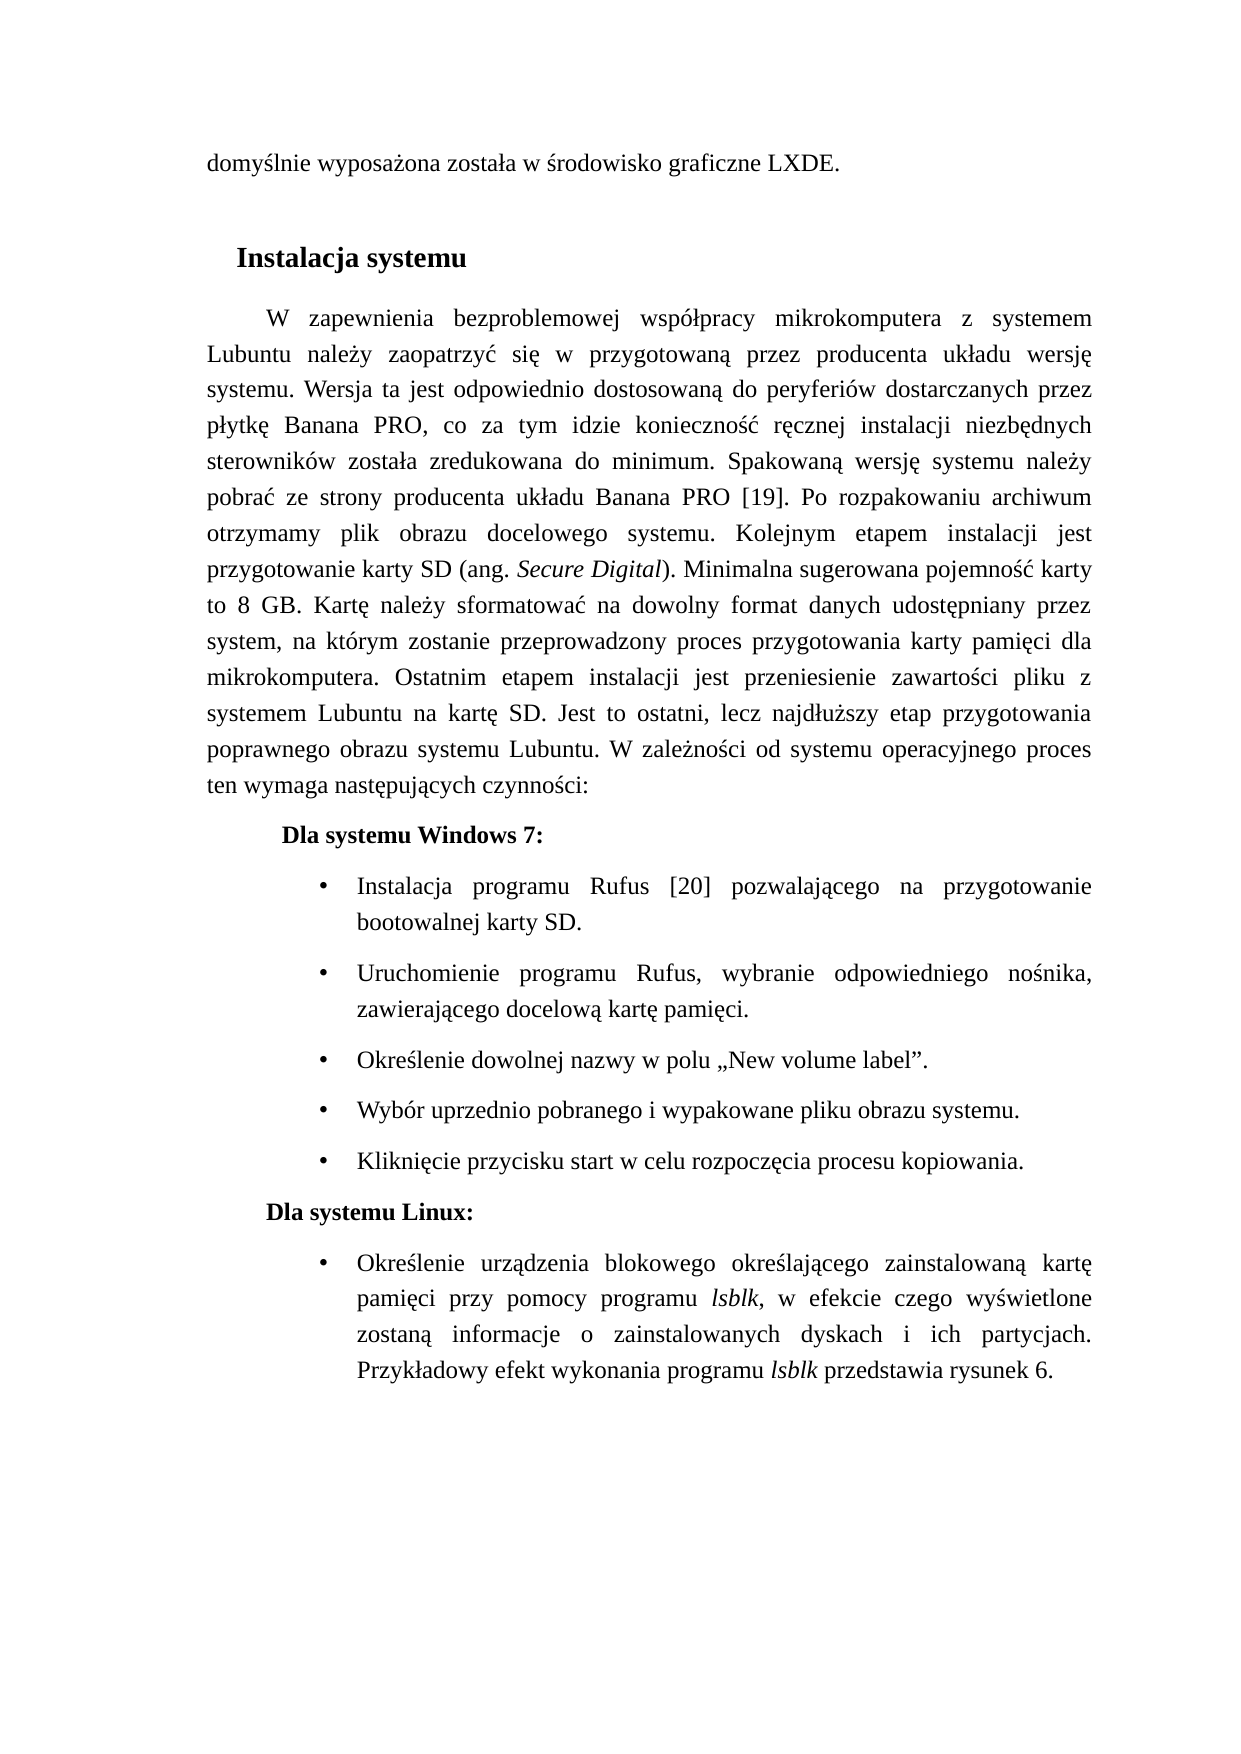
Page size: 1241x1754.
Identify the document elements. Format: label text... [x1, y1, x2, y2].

list Określenie dowolnej nazwy w polu „New volume label”. [319, 1045, 1093, 1073]
subtitle Instalacja systemu [207, 240, 1093, 273]
list Kliknięcie przycisku start w celu rozpoczęcia procesu kopiowania. [319, 1146, 1093, 1175]
list Dla systemu Windows 7: [244, 821, 1093, 849]
text Dla systemu Linux: [207, 1197, 1093, 1226]
list Uruchomienie programu Rufus, wybranie odpowiedniego nośnika, zawierającego docelową kartę pamięci. [319, 958, 1093, 1023]
list Wybór uprzednio pobranego i wypakowane pliku obrazu systemu. [319, 1095, 1093, 1124]
list Określenie urządzenia blokowego określającego zainstalowaną kartę pamięci przy pomocy programu lsblk, w efekcie czego wyświetlone zostaną informacje o zainstalowanych dyskach i ich partycjach. Przykładowy efekt wykonania programu lsblk przedstawia rysunek 6. [319, 1248, 1093, 1384]
text domyślnie wyposażona została w środowisko graficzne LXDE. [207, 148, 1093, 176]
list Instalacja programu Rufus [20] pozwalającego na przygotowanie bootowalnej karty SD. [319, 871, 1093, 936]
text W zapewnienia bezproblemowej współpracy mikrokomputera z systemem Lubuntu należy zaopatrzyć się w przygotowaną przez producenta układu wersję systemu. Wersja ta jest odpowiednio dostosowaną do peryferiów dostarczanych przez płytkę Banana PRO, co za tym idzie konieczność ręcznej instalacji niezbędnych sterowników została zredukowana do minimum. Spakowaną wersję systemu należy pobrać ze strony producenta układu Banana PRO [19]. Po rozpakowaniu archiwum otrzymamy plik obrazu docelowego systemu. Kolejnym etapem instalacji jest przygotowanie karty SD (ang. Secure Digital). Minimalna sugerowana pojemność karty to 8 GB. Kartę należy sformatować na dowolny format danych udostępniany przez system, na którym zostanie przeprowadzony proces przygotowania karty pamięci dla mikrokomputera. Ostatnim etapem instalacji jest przeniesienie zawartości pliku z systemem Lubuntu na kartę SD. Jest to ostatni, lecz najdłuższy etap przygotowania poprawnego obrazu systemu Lubuntu. W zależności od systemu operacyjnego proces ten wymaga następujących czynności: [207, 303, 1093, 799]
